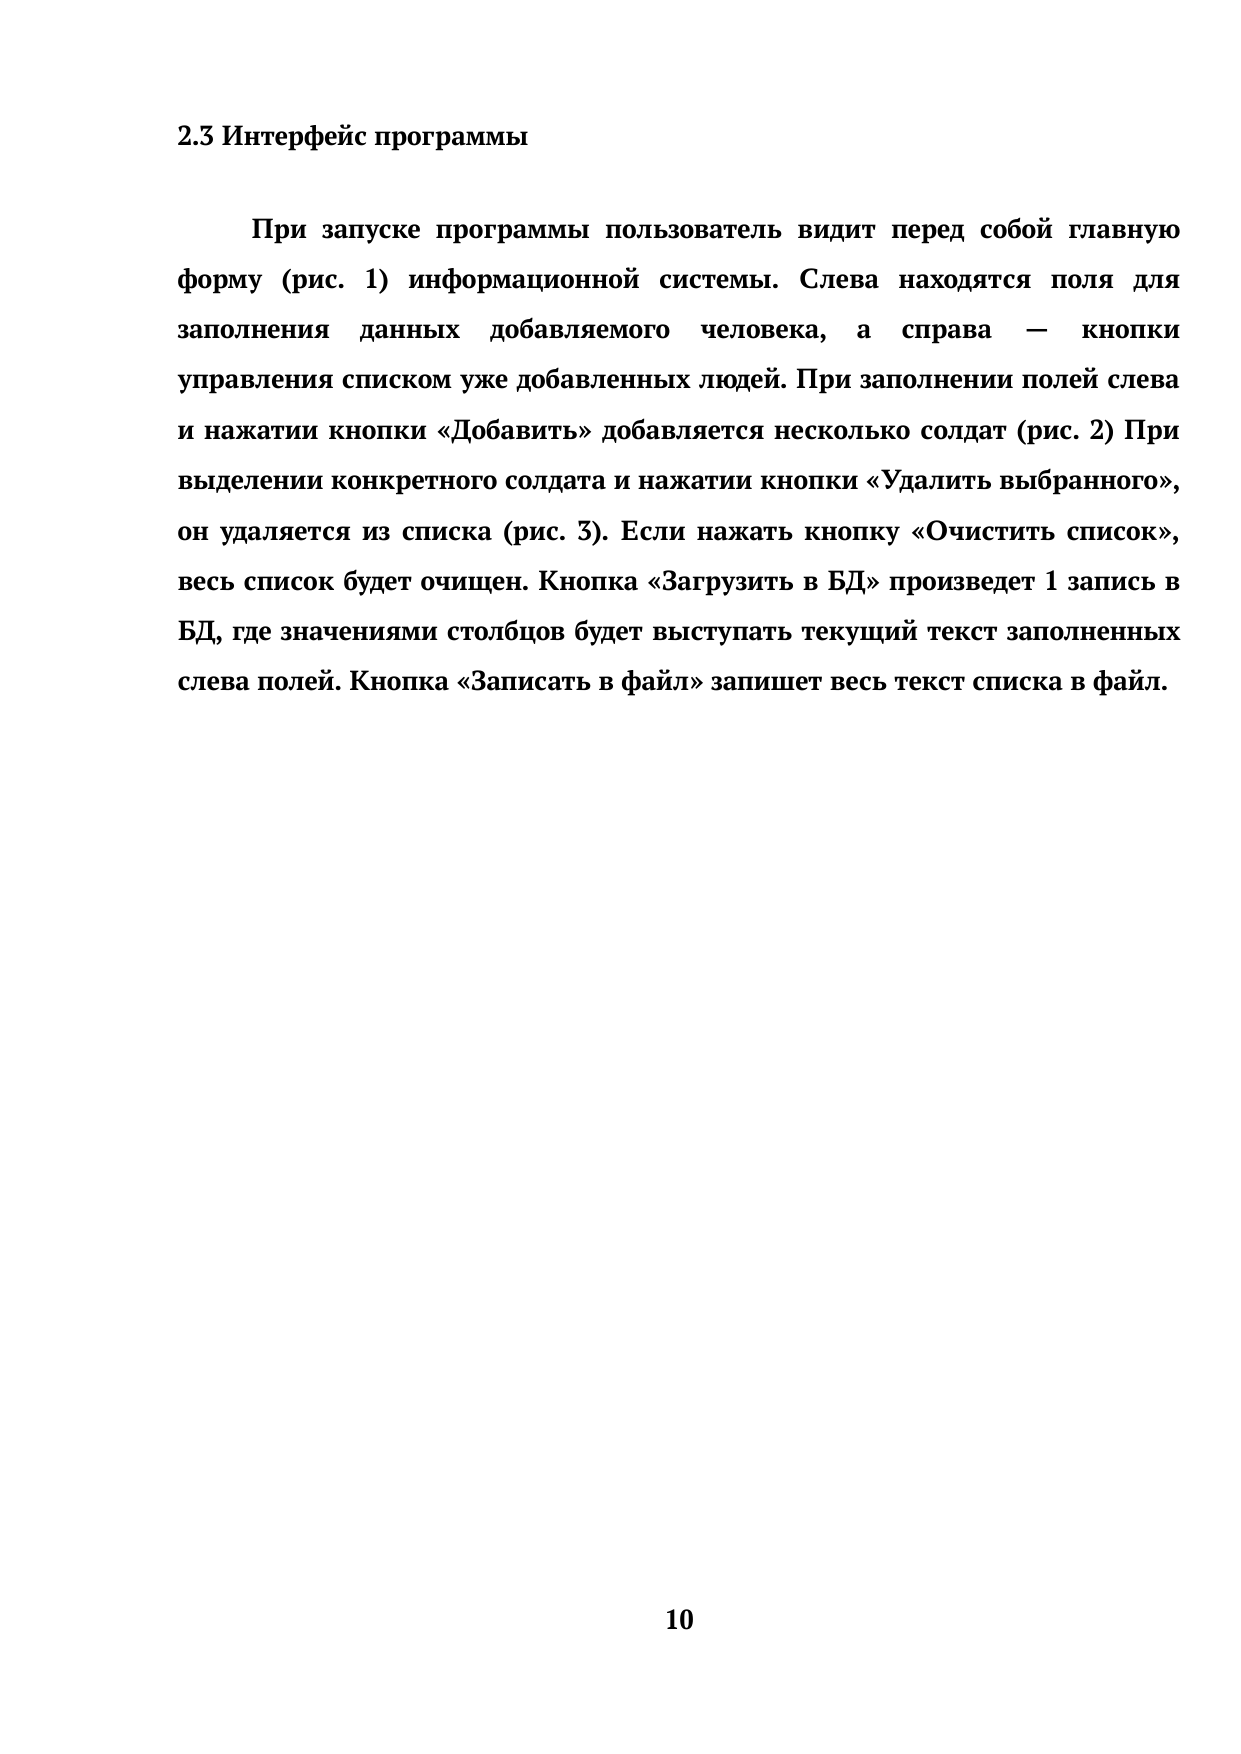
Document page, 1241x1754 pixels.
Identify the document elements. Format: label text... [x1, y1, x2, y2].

subtitle 2.3 Интерфейс программы [177, 118, 1181, 152]
text При запуске программы пользователь видит перед собой главную форму (рис. 1) информационной системы. Слева находятся поля для заполнения данных добавляемого человека, а справа — кнопки управления списком уже добавленных людей. При заполнении полей слева и нажатии кнопки «Добавить» добавляется несколько солдат (рис. 2) При выделении конкретного солдата и нажатии кнопки «Удалить выбранного», он удаляется из списка (рис. 3). Если нажать кнопку «Очистить список», весь список будет очищен. Кнопка «Загрузить в БД» произведет 1 запись в БД, где значениями столбцов будет выступать текущий текст заполненных слева полей. Кнопка «Записать в файл» запишет весь текст списка в файл. [177, 211, 1181, 697]
